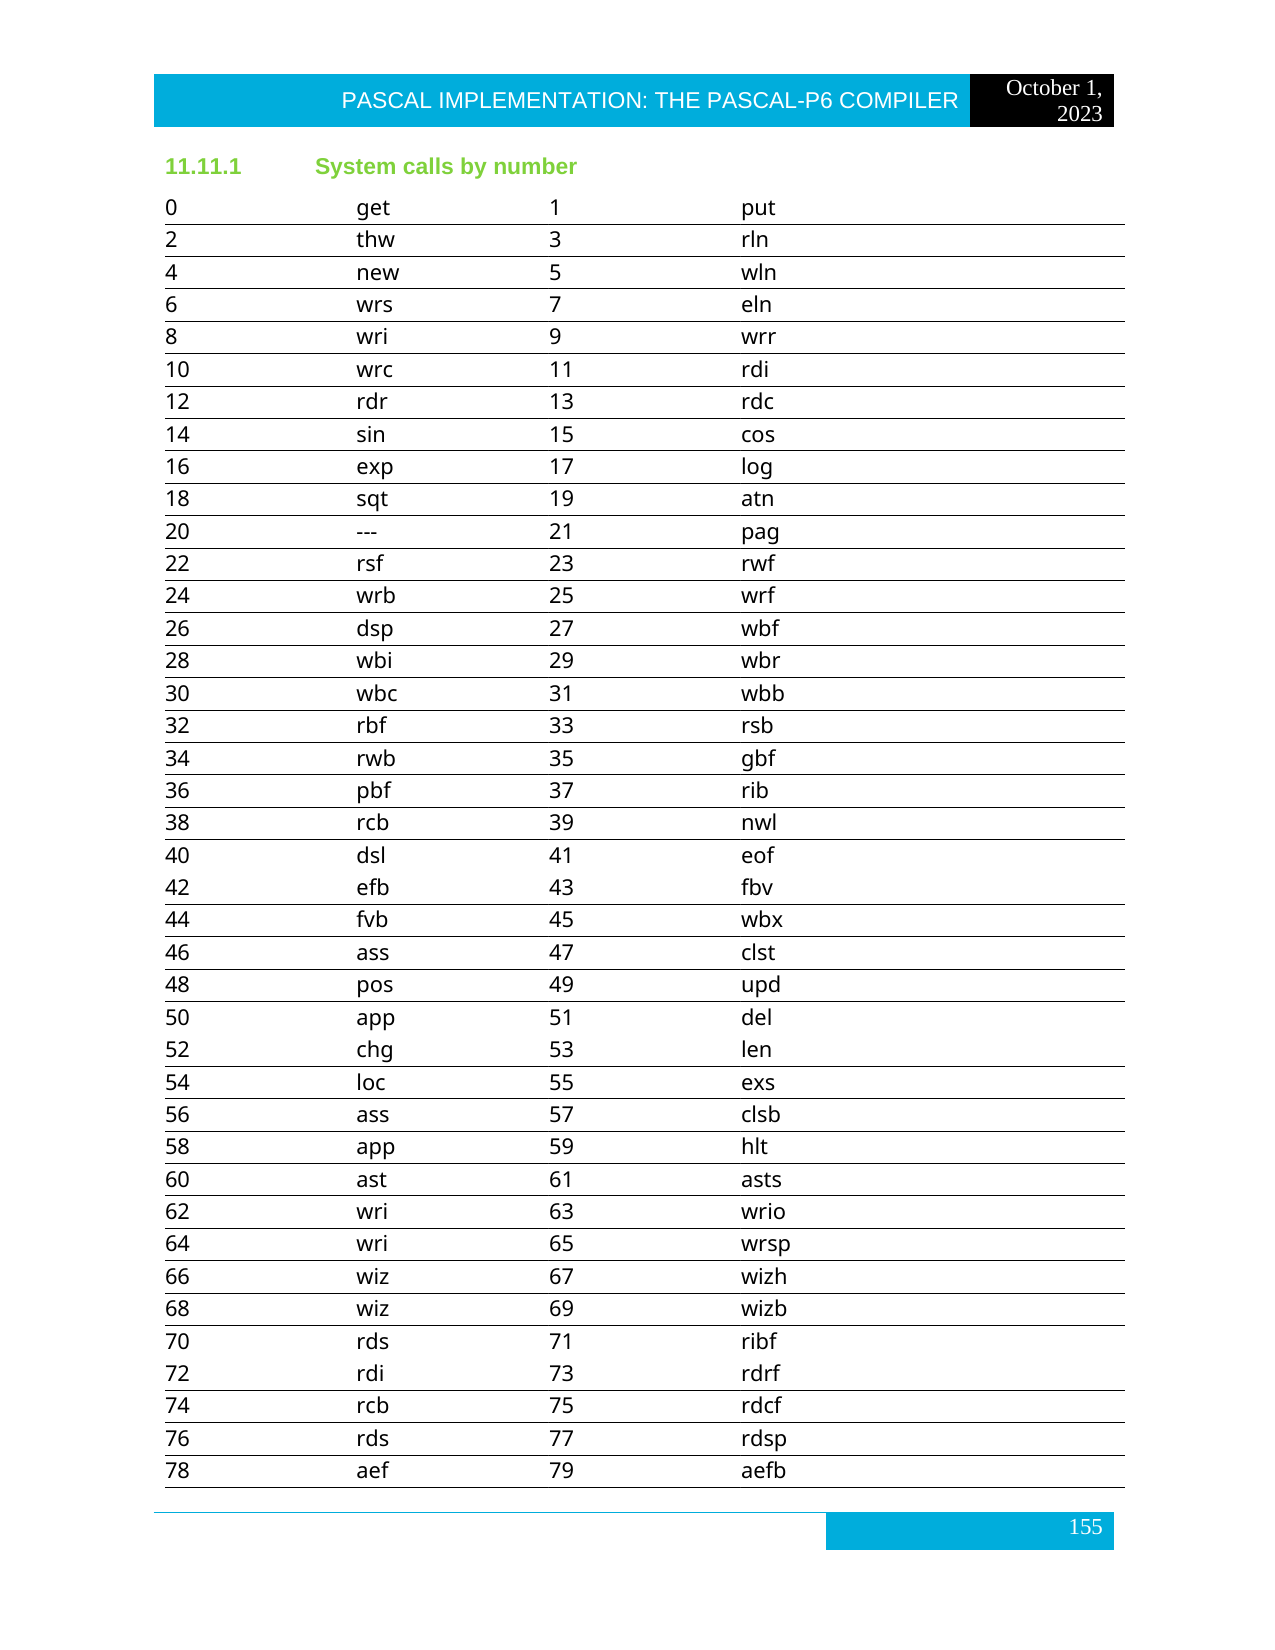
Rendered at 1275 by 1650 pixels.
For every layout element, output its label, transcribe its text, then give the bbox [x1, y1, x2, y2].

table_cell eln [741, 289, 1125, 321]
table_cell 16 [165, 451, 356, 483]
table_cell 44 [165, 905, 356, 936]
table_cell 9 [549, 322, 741, 353]
table_cell 72 [165, 1358, 356, 1390]
table_cell sin [356, 419, 549, 450]
table_cell ass [356, 937, 549, 969]
table_cell 30 [165, 678, 356, 710]
table_cell pbf [356, 775, 549, 807]
table_cell 69 [549, 1294, 741, 1325]
table_cell new [356, 257, 549, 288]
table_cell 29 [549, 646, 741, 677]
table_cell 7 [549, 289, 741, 321]
table_cell wbx [741, 905, 1125, 936]
table_cell 45 [549, 905, 741, 936]
table_cell 59 [549, 1132, 741, 1163]
table_cell 60 [165, 1164, 356, 1195]
table_cell 19 [549, 484, 741, 515]
table_cell upd [741, 970, 1125, 1001]
table_cell 23 [549, 549, 741, 580]
table_cell 27 [549, 613, 741, 645]
table_header put [741, 192, 1125, 224]
table_cell wrsp [741, 1229, 1125, 1260]
table_cell thw [356, 225, 549, 256]
table_cell wrio [741, 1196, 1125, 1228]
table_cell ast [356, 1164, 549, 1195]
table_cell 42 [165, 872, 356, 904]
table_cell 17 [549, 451, 741, 483]
table_cell chg [356, 1034, 549, 1066]
table_cell 11 [549, 354, 741, 386]
table_cell 8 [165, 322, 356, 353]
table_cell rds [356, 1326, 549, 1358]
table_cell exp [356, 451, 549, 483]
table_cell 32 [165, 711, 356, 742]
table_header 0 [165, 192, 356, 224]
table_cell 15 [549, 419, 741, 450]
table_cell 63 [549, 1196, 741, 1228]
table_cell rcb [356, 808, 549, 839]
table_cell wrf [741, 581, 1125, 612]
table_cell 48 [165, 970, 356, 1001]
table_cell dsp [356, 613, 549, 645]
table_cell 43 [549, 872, 741, 904]
table_cell 50 [165, 1002, 356, 1034]
table_cell app [356, 1002, 549, 1034]
table_cell 36 [165, 775, 356, 807]
table_cell 71 [549, 1326, 741, 1358]
table_cell 41 [549, 840, 741, 872]
table_cell wbi [356, 646, 549, 677]
table_cell 3 [549, 225, 741, 256]
table_cell 39 [549, 808, 741, 839]
table_cell rsb [741, 711, 1125, 742]
table_cell cos [741, 419, 1125, 450]
table_cell 21 [549, 516, 741, 548]
table_cell aefb [741, 1456, 1125, 1487]
table_cell 31 [549, 678, 741, 710]
table_cell rdcf [741, 1391, 1125, 1422]
table_cell wrb [356, 581, 549, 612]
table_cell log [741, 451, 1125, 483]
table_cell ribf [741, 1326, 1125, 1358]
table_cell wrc [356, 354, 549, 386]
table_cell exs [741, 1067, 1125, 1098]
table_cell 34 [165, 743, 356, 774]
table_cell rds [356, 1423, 549, 1455]
table_cell fvb [356, 905, 549, 936]
table_cell 56 [165, 1099, 356, 1131]
table_cell 2 [165, 225, 356, 256]
table_cell 22 [165, 549, 356, 580]
table_cell 40 [165, 840, 356, 872]
table_cell rdrf [741, 1358, 1125, 1390]
table_cell 76 [165, 1423, 356, 1455]
table_cell rln [741, 225, 1125, 256]
table_cell wbc [356, 678, 549, 710]
table_cell fbv [741, 872, 1125, 904]
table_cell 20 [165, 516, 356, 548]
table_cell 64 [165, 1229, 356, 1260]
table_cell 5 [549, 257, 741, 288]
table_cell rdc [741, 387, 1125, 418]
table_cell 6 [165, 289, 356, 321]
table_cell 55 [549, 1067, 741, 1098]
table_cell wizh [741, 1261, 1125, 1293]
table_cell nwl [741, 808, 1125, 839]
table_cell gbf [741, 743, 1125, 774]
table_cell 70 [165, 1326, 356, 1358]
table_cell 38 [165, 808, 356, 839]
table_cell 4 [165, 257, 356, 288]
table_cell ass [356, 1099, 549, 1131]
table_cell wri [356, 322, 549, 353]
table_cell 74 [165, 1391, 356, 1422]
table_cell 47 [549, 937, 741, 969]
table_cell 65 [549, 1229, 741, 1260]
table_cell wrr [741, 322, 1125, 353]
table_cell wizb [741, 1294, 1125, 1325]
table_cell 58 [165, 1132, 356, 1163]
table_cell wbr [741, 646, 1125, 677]
subtitle System calls by number [165, 153, 1125, 179]
table_cell 10 [165, 354, 356, 386]
table_cell 66 [165, 1261, 356, 1293]
table_cell 78 [165, 1456, 356, 1487]
table_cell 52 [165, 1034, 356, 1066]
table_cell wiz [356, 1261, 549, 1293]
table_cell --- [356, 516, 549, 548]
table_cell wri [356, 1229, 549, 1260]
table_cell rbf [356, 711, 549, 742]
table_cell asts [741, 1164, 1125, 1195]
table_cell 26 [165, 613, 356, 645]
table_cell 49 [549, 970, 741, 1001]
table_cell 12 [165, 387, 356, 418]
table_header get [356, 192, 549, 224]
table_cell aef [356, 1456, 549, 1487]
table_cell 68 [165, 1294, 356, 1325]
table_cell 77 [549, 1423, 741, 1455]
table_cell rdi [741, 354, 1125, 386]
table_cell 67 [549, 1261, 741, 1293]
table_cell 28 [165, 646, 356, 677]
table_cell 46 [165, 937, 356, 969]
table_cell 24 [165, 581, 356, 612]
table_cell 18 [165, 484, 356, 515]
table_cell 54 [165, 1067, 356, 1098]
table_cell pag [741, 516, 1125, 548]
table_cell del [741, 1002, 1125, 1034]
table_cell clsb [741, 1099, 1125, 1131]
table_cell rdi [356, 1358, 549, 1390]
table_cell 51 [549, 1002, 741, 1034]
table_cell loc [356, 1067, 549, 1098]
table_cell dsl [356, 840, 549, 872]
table_cell 61 [549, 1164, 741, 1195]
table_cell sqt [356, 484, 549, 515]
table_cell 35 [549, 743, 741, 774]
table_cell 73 [549, 1358, 741, 1390]
table_cell wrs [356, 289, 549, 321]
table_cell hlt [741, 1132, 1125, 1163]
table_cell 75 [549, 1391, 741, 1422]
table_cell rdsp [741, 1423, 1125, 1455]
table_cell wri [356, 1196, 549, 1228]
table_cell 25 [549, 581, 741, 612]
table_cell 37 [549, 775, 741, 807]
table_cell wbf [741, 613, 1125, 645]
table_cell eof [741, 840, 1125, 872]
table_cell rwb [356, 743, 549, 774]
table_cell pos [356, 970, 549, 1001]
table_cell 14 [165, 419, 356, 450]
table_cell 79 [549, 1456, 741, 1487]
table_cell rdr [356, 387, 549, 418]
table_cell len [741, 1034, 1125, 1066]
table_cell rcb [356, 1391, 549, 1422]
table_cell rib [741, 775, 1125, 807]
table_cell rwf [741, 549, 1125, 580]
table_cell clst [741, 937, 1125, 969]
table_cell wln [741, 257, 1125, 288]
table_cell 13 [549, 387, 741, 418]
table_cell efb [356, 872, 549, 904]
table_cell atn [741, 484, 1125, 515]
table_cell 57 [549, 1099, 741, 1131]
table_cell wbb [741, 678, 1125, 710]
table_cell app [356, 1132, 549, 1163]
table_header 1 [549, 192, 741, 224]
table_cell rsf [356, 549, 549, 580]
table_cell 33 [549, 711, 741, 742]
table_cell wiz [356, 1294, 549, 1325]
table_cell 62 [165, 1196, 356, 1228]
table_cell 53 [549, 1034, 741, 1066]
